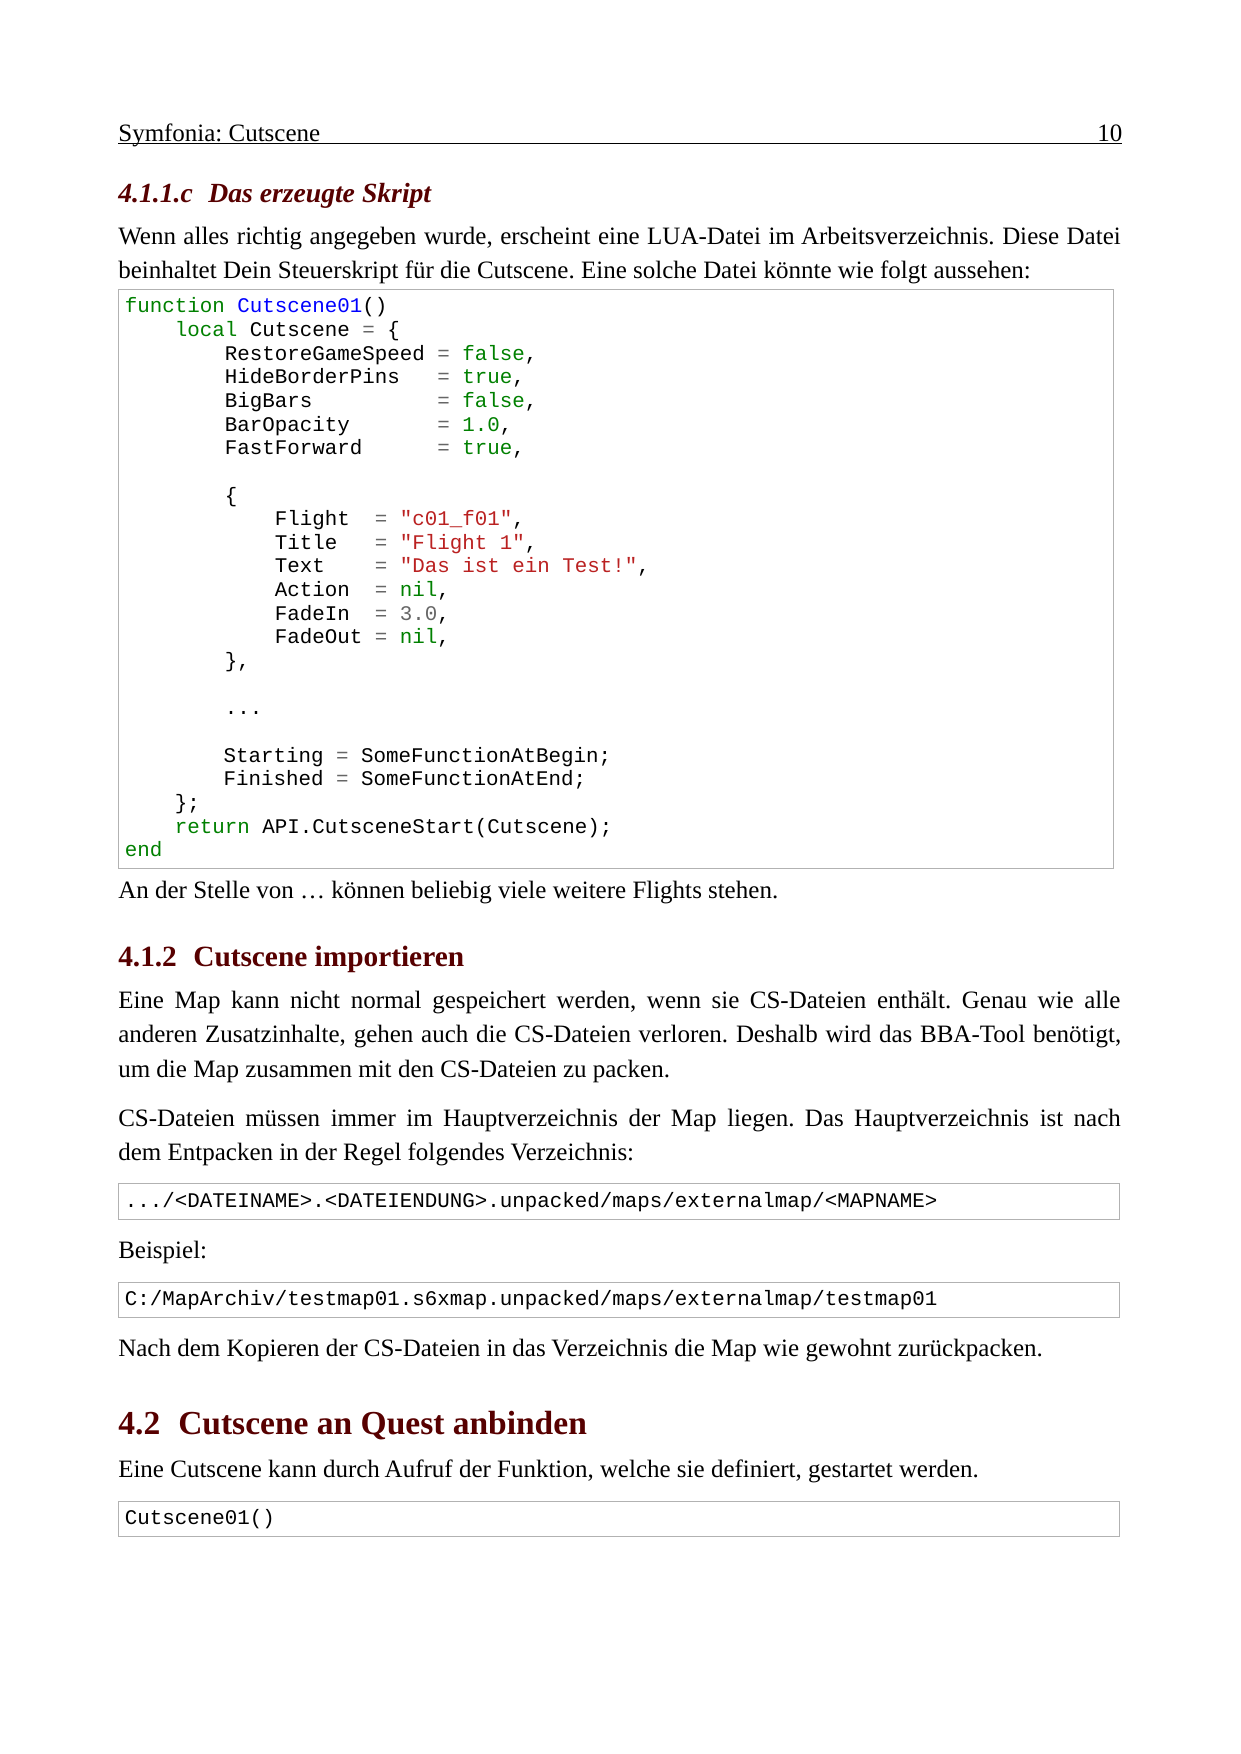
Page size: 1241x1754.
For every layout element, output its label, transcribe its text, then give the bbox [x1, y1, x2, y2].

subtitle Cutscene importieren [118, 938, 1122, 972]
text CS-Dateien müssen immer im Hauptverzeichnis der Map liegen. Das Hauptverzeichnis ist nach dem Entpacken in der Regel folgendes Verzeichnis: [118, 1103, 1122, 1166]
text Eine Map kann nicht normal gespeichert werden, wenn sie CS-Dateien enthält. Genau wie alle anderen Zusatzinhalte, gehen auch die CS-Dateien verloren. Deshalb wird das BBA-Tool benötigt, um die Map zusammen mit den CS-Dateien zu packen. [118, 985, 1122, 1082]
text An der Stelle von … können beliebig viele weitere Flights stehen. [118, 304, 1122, 904]
text Eine Cutscene kann durch Aufruf der Funktion, welche sie definiert, gestartet werden. [118, 1454, 1122, 1483]
subtitle Das erzeugte Skript [118, 176, 1122, 208]
text Nach dem Kopieren der CS-Dateien in das Verzeichnis die Map wie gewohnt zurückpacken. [118, 1333, 1122, 1362]
text Wenn alles richtig angegeben wurde, erscheint eine LUA-Datei im Arbeitsverzeichnis. Diese Datei beinhaltet Dein Steuerskript für die Cutscene. Eine solche Datei könnte wie folgt aussehen: [118, 221, 1122, 284]
subtitle Cutscene an Quest anbinden [118, 1403, 1122, 1442]
text Beispiel: [118, 1235, 1122, 1264]
